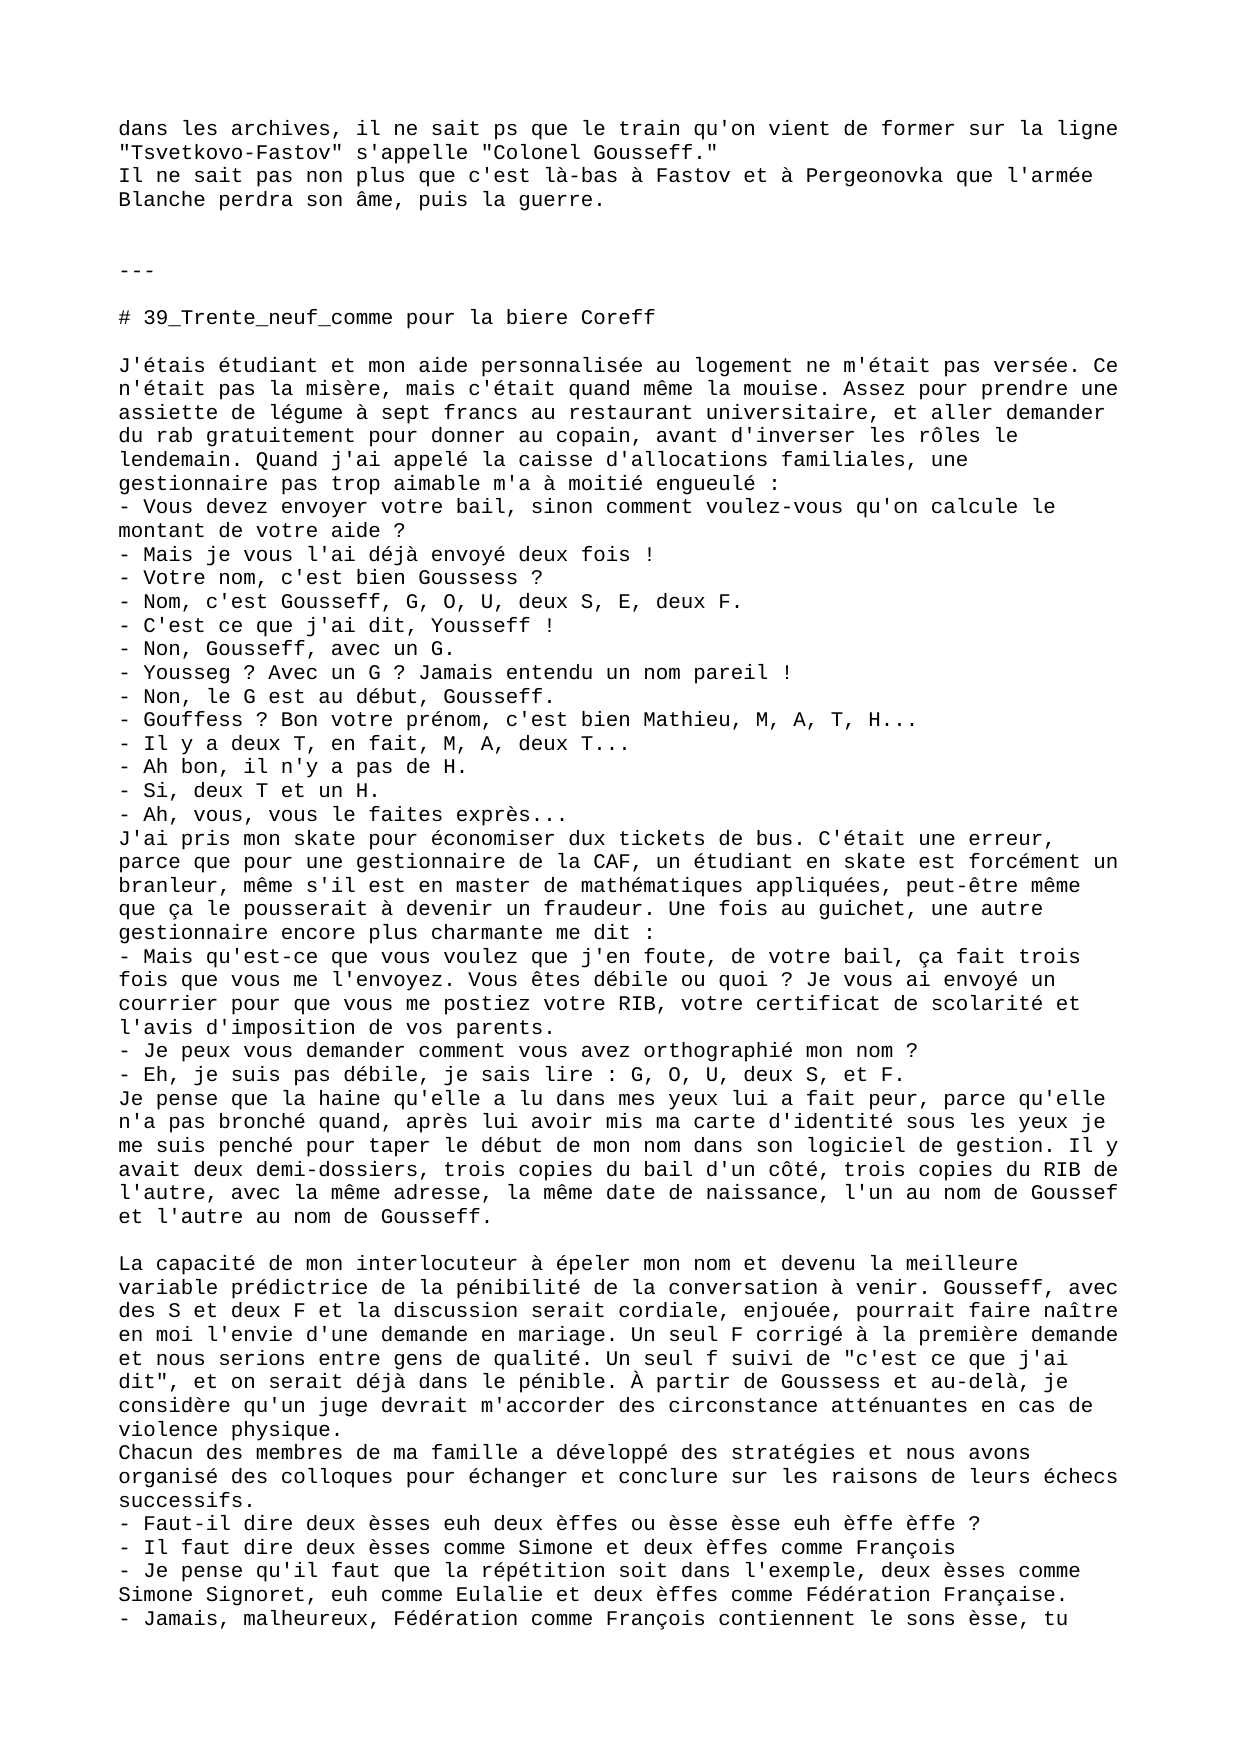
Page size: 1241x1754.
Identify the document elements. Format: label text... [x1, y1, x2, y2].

text - Ah bon, il n'y a pas de H. [118, 757, 1122, 780]
text - Il faut dire deux èsses comme Simone et deux èffes comme François [118, 1537, 1122, 1561]
text Je pense que la haine qu'elle a lu dans mes yeux lui a fait peur, parce qu'elle n'a pas bronché quand, après lui avoir mis ma carte d'identité sous les yeux je me suis penché pour taper le début de mon nom dans son logiciel de gestion. Il y avait deux demi-dossiers, trois copies du bail d'un côté, trois copies du RIB de l'autre, avec la même adresse, la même date de naissance, l'un au nom de Goussef et l'autre au nom de Gousseff. [118, 1088, 1122, 1229]
text - Non, le G est au début, Gousseff. [118, 686, 1122, 709]
text - Non, Gousseff, avec un G. [118, 638, 1122, 662]
text - Faut-il dire deux èsses euh deux èffes ou èsse èsse euh èffe èffe ? [118, 1513, 1122, 1537]
text - Si, deux T et un H. [118, 780, 1122, 804]
text - Je pense qu'il faut que la répétition soit dans l'exemple, deux èsses comme Simone Signoret, euh comme Eulalie et deux èffes comme Fédération Française. [118, 1561, 1122, 1608]
text J'ai pris mon skate pour économiser dux tickets de bus. C'était une erreur, parce que pour une gestionnaire de la CAF, un étudiant en skate est forcément un branleur, même s'il est en master de mathématiques appliquées, peut-être même que ça le pousserait à devenir un fraudeur. Une fois au guichet, une autre gestionnaire encore plus charmante me dit : [118, 827, 1122, 946]
text --- [118, 260, 1122, 284]
text Chacun des membres de ma famille a développé des stratégies et nous avons organisé des colloques pour échanger et conclure sur les raisons de leurs échecs successifs. [118, 1442, 1122, 1513]
text - Nom, c'est Gousseff, G, O, U, deux S, E, deux F. [118, 591, 1122, 615]
text - Ah, vous, vous le faites exprès... [118, 804, 1122, 827]
text - Il y a deux T, en fait, M, A, deux T... [118, 733, 1122, 757]
text dans les archives, il ne sait ps que le train qu'on vient de former sur la ligne "Tsvetkovo-Fastov" s'appelle "Colonel Gousseff." [118, 118, 1122, 165]
text - Mais qu'est-ce que vous voulez que j'en foute, de votre bail, ça fait trois fois que vous me l'envoyez. Vous êtes débile ou quoi ? Je vous ai envoyé un courrier pour que vous me postiez votre RIB, votre certificat de scolarité et l'avis d'imposition de vos parents. [118, 946, 1122, 1040]
text - Mais je vous l'ai déjà envoyé deux fois ! [118, 544, 1122, 567]
text - Yousseg ? Avec un G ? Jamais entendu un nom pareil ! [118, 662, 1122, 686]
text J'étais étudiant et mon aide personnalisée au logement ne m'était pas versée. Ce n'était pas la misère, mais c'était quand même la mouise. Assez pour prendre une assiette de légume à sept francs au restaurant universitaire, et aller demander du rab gratuitement pour donner au copain, avant d'inverser les rôles le lendemain. Quand j'ai appelé la caisse d'allocations familiales, une gestionnaire pas trop aimable m'a à moitié engueulé : [118, 354, 1122, 496]
text - Gouffess ? Bon votre prénom, c'est bien Mathieu, M, A, T, H... [118, 709, 1122, 733]
text - Eh, je suis pas débile, je sais lire : G, O, U, deux S, et F. [118, 1064, 1122, 1088]
text - C'est ce que j'ai dit, Yousseff ! [118, 615, 1122, 638]
text La capacité de mon interlocuteur à épeler mon nom et devenu la meilleure variable prédictrice de la pénibilité de la conversation à venir. Gousseff, avec des S et deux F et la discussion serait cordiale, enjouée, pourrait faire naître en moi l'envie d'une demande en mariage. Un seul F corrigé à la première demande et nous serions entre gens de qualité. Un seul f suivi de "c'est ce que j'ai dit", et on serait déjà dans le pénible. À partir de Goussess et au-delà, je considère qu'un juge devrait m'accorder des circonstance atténuantes en cas de violence physique. [118, 1253, 1122, 1442]
text - Je peux vous demander comment vous avez orthographié mon nom ? [118, 1040, 1122, 1064]
text - Jamais, malheureux, Fédération comme François contiennent le sons èsse, tu [118, 1608, 1122, 1631]
text Il ne sait pas non plus que c'est là-bas à Fastov et à Pergeonovka que l'armée Blanche perdra son âme, puis la guerre. [118, 165, 1122, 213]
text - Votre nom, c'est bien Goussess ? [118, 567, 1122, 591]
text # 39_Trente_neuf_comme pour la biere Coreff [118, 307, 1122, 331]
text - Vous devez envoyer votre bail, sinon comment voulez-vous qu'on calcule le montant de votre aide ? [118, 496, 1122, 544]
